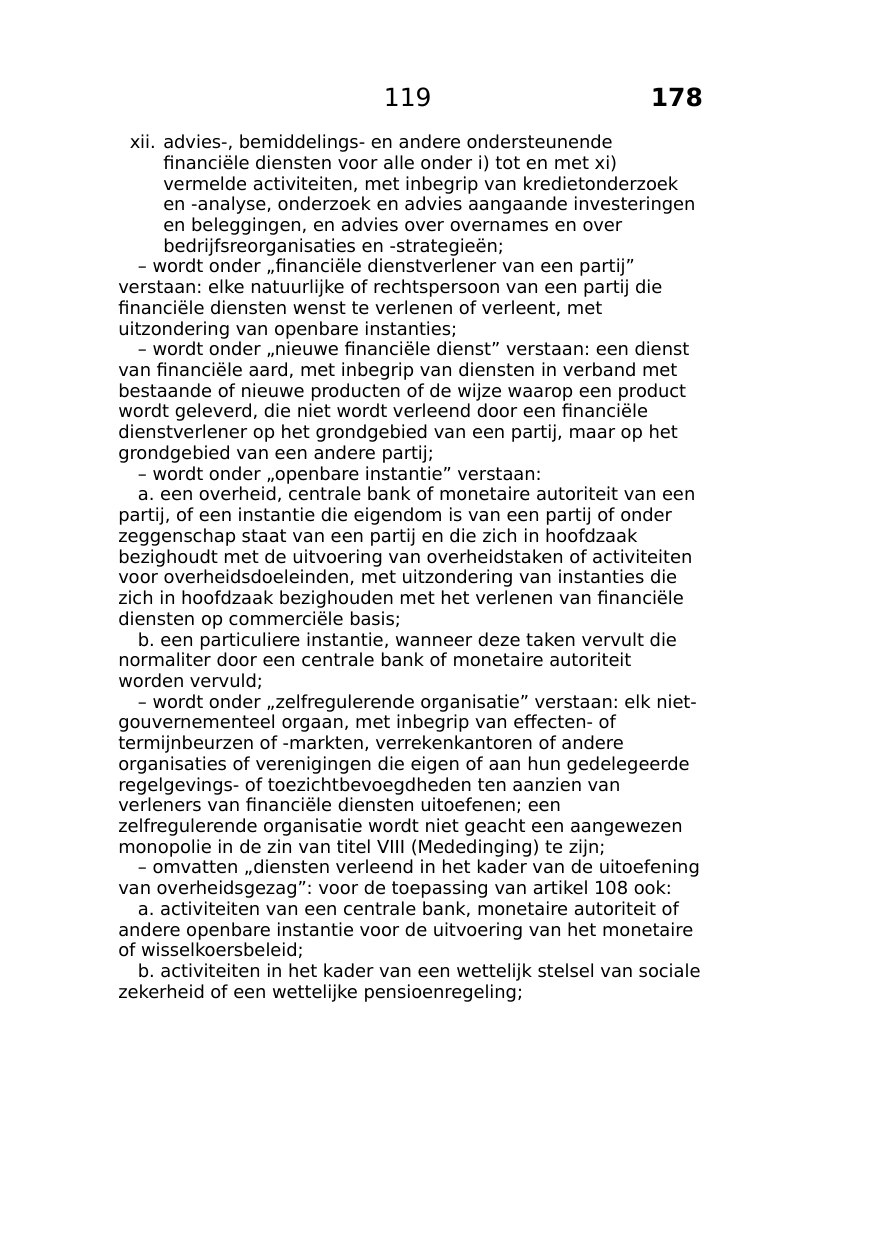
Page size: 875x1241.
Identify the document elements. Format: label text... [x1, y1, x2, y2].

text – wordt onder „zelfregulerende organisatie” verstaan: elk niet-gouvernementeel orgaan, met inbegrip van effecten- of termijnbeurzen of -markten, verrekenkantoren of andere organisaties of verenigingen die eigen of aan hun gedelegeerde regelgevings- of toezichtbevoegdheden ten aanzien van verleners van financiële diensten uitoefenen; een zelfregulerende organisatie wordt niet geacht een aangewezen monopolie in de zin van titel VIII (Mededinging) te zijn; [118, 692, 703, 857]
text – wordt onder „financiële dienstverlener van een partij” verstaan: elke natuurlijke of rechtspersoon van een partij die financiële diensten wenst te verlenen of verleent, met uitzondering van openbare instanties; [118, 256, 703, 339]
text a. activiteiten van een centrale bank, monetaire autoriteit of andere openbare instantie voor de uitvoering van het monetaire of wisselkoersbeleid; [118, 899, 703, 961]
text b. een particuliere instantie, wanneer deze taken vervult die normaliter door een centrale bank of monetaire autoriteit worden vervuld; [118, 629, 703, 692]
text a. een overheid, centrale bank of monetaire autoriteit van een partij, of een instantie die eigendom is van een partij of onder zeggenschap staat van een partij en die zich in hoofdzaak bezighoudt met de uitvoering van overheidstaken of activiteiten voor overheidsdoeleinden, met uitzondering van instanties die zich in hoofdzaak bezighouden met het verlenen van financiële diensten op commerciële basis; [118, 484, 703, 629]
text – omvatten „diensten verleend in het kader van de uitoefening van overheidsgezag”: voor de toepassing van artikel 108 ook: [118, 857, 703, 899]
text b. activiteiten in het kader van een wettelijk stelsel van sociale zekerheid of een wettelijke pensioenregeling; [118, 961, 703, 1002]
text xii. advies-, bemiddelings- en andere ondersteunende financiële diensten voor alle onder i) tot en met xi) vermelde activiteiten, met inbegrip van kredietonderzoek en -analyse, onderzoek en advies aangaande investeringen en beleggingen, en advies over overnames en over bedrijfsreorganisaties en -strategieën; [118, 132, 703, 256]
text – wordt onder „openbare instantie” verstaan: [118, 463, 703, 484]
text – wordt onder „nieuwe financiële dienst” verstaan: een dienst van financiële aard, met inbegrip van diensten in verband met bestaande of nieuwe producten of de wijze waarop een product wordt geleverd, die niet wordt verleend door een financiële dienstverlener op het grondgebied van een partij, maar op het grondgebied van een andere partij; [118, 339, 703, 463]
